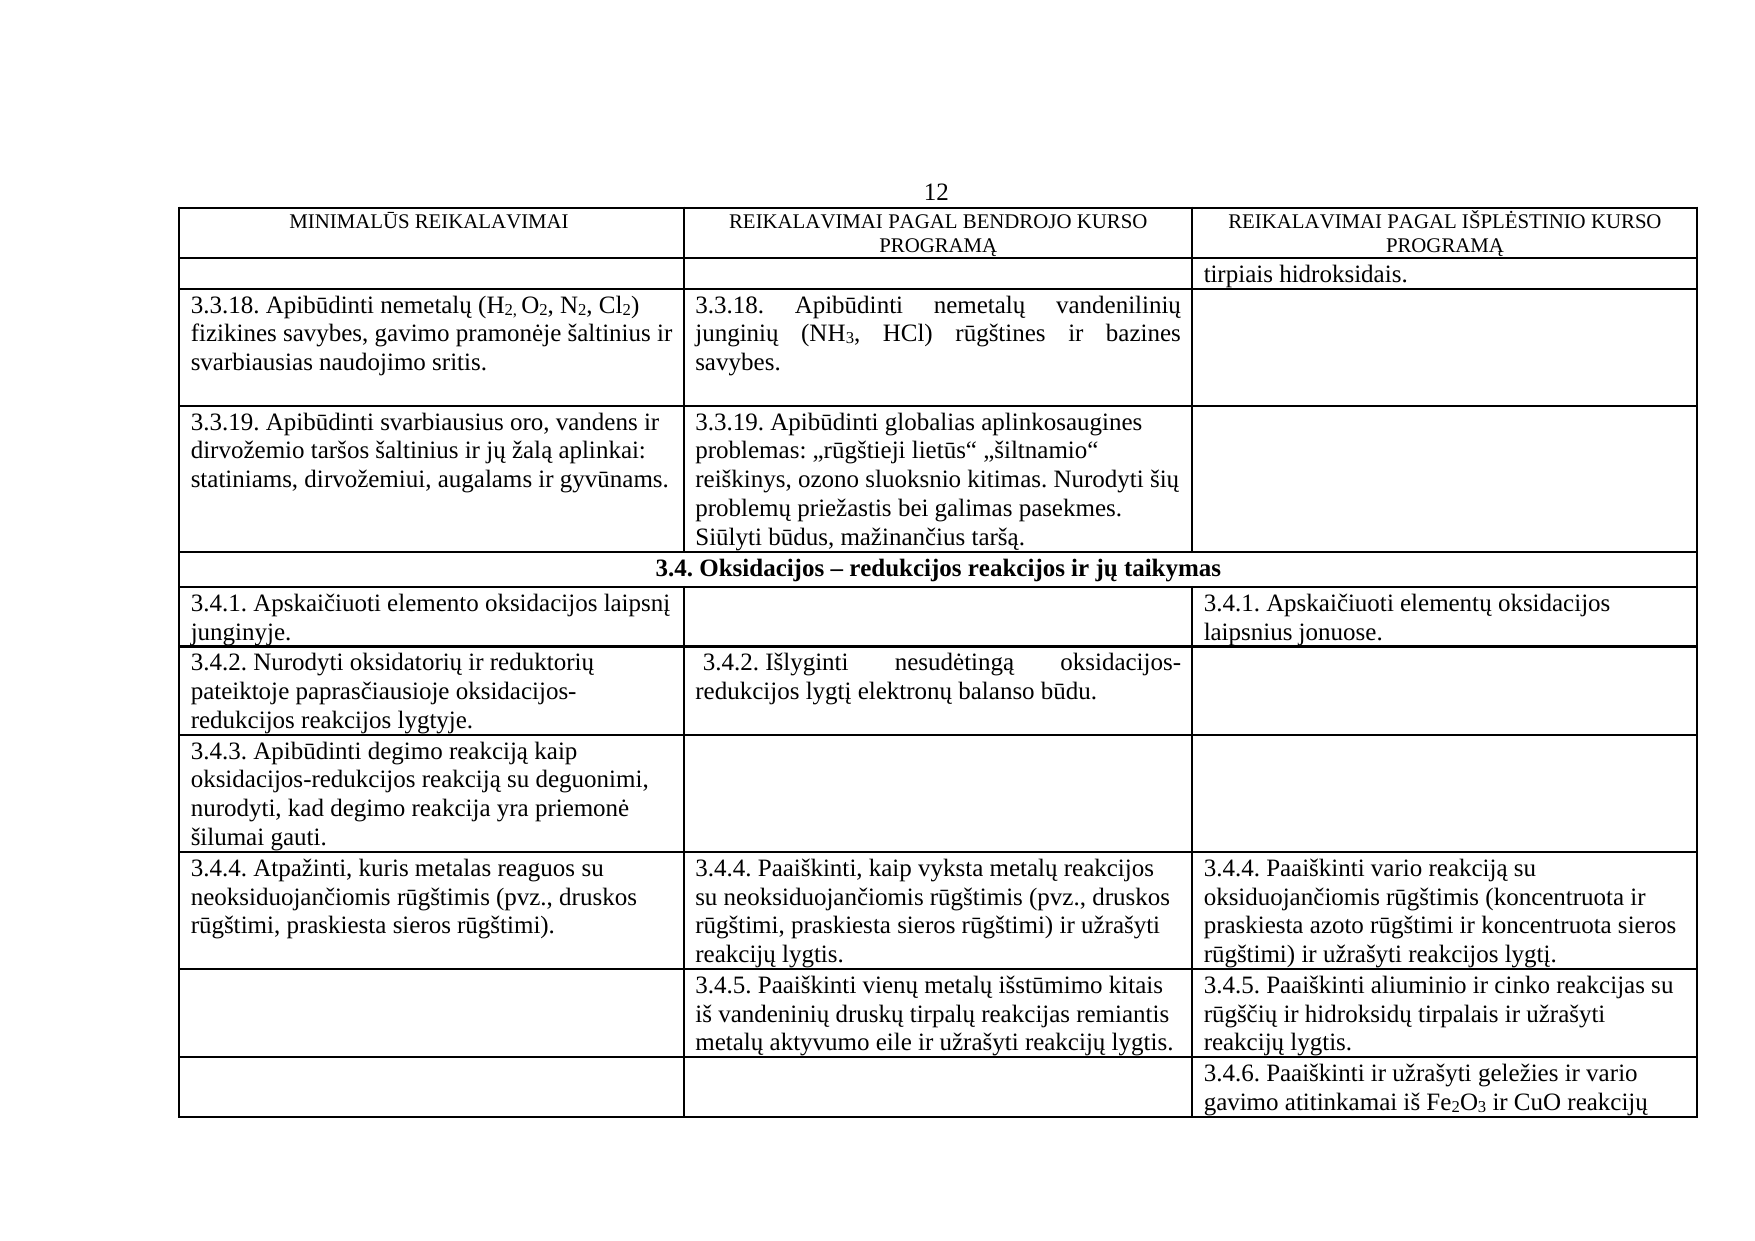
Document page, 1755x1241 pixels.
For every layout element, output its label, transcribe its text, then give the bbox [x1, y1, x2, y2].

table_cell 3.3.19. Apibūdinti globalias aplinkosaugines problemas: „rūgštieji lietūs“ „šiltnamio“ reiškinys, ozono sluoksnio kitimas. Nurodyti šių problemų priežastis bei galimas pasekmes. Siūlyti būdus, mažinančius taršą. [685, 407, 1191, 551]
table_cell [1193, 290, 1696, 405]
table_cell [1193, 648, 1696, 734]
table_cell 3.4.3. Apibūdinti degimo reakciją kaip oksidacijos-redukcijos reakciją su deguonimi, nurodyti, kad degimo reakcija yra priemonė šilumai gauti. [180, 736, 683, 851]
table_header MINIMALŪS REIKALAVIMAI [180, 209, 683, 257]
table_cell [1193, 736, 1696, 851]
table_header REIKALAVIMAI PAGAL IŠPLĖSTINIO KURSO PROGRAMĄ [1193, 209, 1696, 257]
table_cell 3.4.4. Paaiškinti, kaip vyksta metalų reakcijos su neoksiduojančiomis rūgštimis (pvz., druskos rūgštimi, praskiesta sieros rūgštimi) ir užrašyti reakcijų lygtis. [685, 853, 1191, 968]
table_cell [180, 970, 683, 1056]
table_cell 3.4.1. Apskaičiuoti elemento oksidacijos laipsnį junginyje. [180, 588, 683, 645]
table_cell 3.4.5. Paaiškinti vienų metalų išstūmimo kitais iš vandeninių druskų tirpalų reakcijas remiantis metalų aktyvumo eile ir užrašyti reakcijų lygtis. [685, 970, 1191, 1056]
table_cell [685, 259, 1191, 288]
table_cell 3.3.18. Apibūdinti nemetalų (H2, O2, N2, Cl2) fizikines savybes, gavimo pramonėje šaltinius ir svarbiausias naudojimo sritis. [180, 290, 683, 405]
table_cell 3.3.19. Apibūdinti svarbiausius oro, vandens ir dirvožemio taršos šaltinius ir jų žalą aplinkai: statiniams, dirvožemiui, augalams ir gyvūnams. [180, 407, 683, 551]
table_cell 3.4. Oksidacijos – redukcijos reakcijos ir jų taikymas [180, 553, 1696, 586]
table_cell [685, 588, 1191, 645]
table_cell [685, 1058, 1191, 1116]
table_cell 3.4.4. Atpažinti, kuris metalas reaguos su neoksiduojančiomis rūgštimis (pvz., druskos rūgštimi, praskiesta sieros rūgštimi). [180, 853, 683, 968]
table_header REIKALAVIMAI PAGAL BENDROJO KURSO PROGRAMĄ [685, 209, 1191, 257]
table_cell 3.4.6. Paaiškinti ir užrašyti geležies ir vario gavimo atitinkamai iš Fe2O3 ir CuO reakcijų [1193, 1058, 1696, 1116]
table_cell tirpiais hidroksidais. [1193, 259, 1696, 288]
table_cell [180, 259, 683, 288]
table_cell 3.4.4. Paaiškinti vario reakciją su oksiduojančiomis rūgštimis (koncentruota ir praskiesta azoto rūgštimi ir koncentruota sieros rūgštimi) ir užrašyti reakcijos lygtį. [1193, 853, 1696, 968]
table_cell 3.4.5. Paaiškinti aliuminio ir cinko reakcijas su rūgščių ir hidroksidų tirpalais ir užrašyti reakcijų lygtis. [1193, 970, 1696, 1056]
table_cell 3.4.2. Išlyginti nesudėtingą oksidacijos-redukcijos lygtį elektronų balanso būdu. [685, 648, 1191, 734]
table_cell [1193, 407, 1696, 551]
table_cell [180, 1058, 683, 1116]
table_cell 3.4.2. Nurodyti oksidatorių ir reduktorių pateiktoje paprasčiausioje oksidacijos-redukcijos reakcijos lygtyje. [180, 648, 683, 734]
table_cell [685, 736, 1191, 851]
table_cell 3.4.1. Apskaičiuoti elementų oksidacijos laipsnius jonuose. [1193, 588, 1696, 645]
table_cell 3.3.18. Apibūdinti nemetalų vandenilinių junginių (NH3, HCl) rūgštines ir bazines savybes. [685, 290, 1191, 405]
